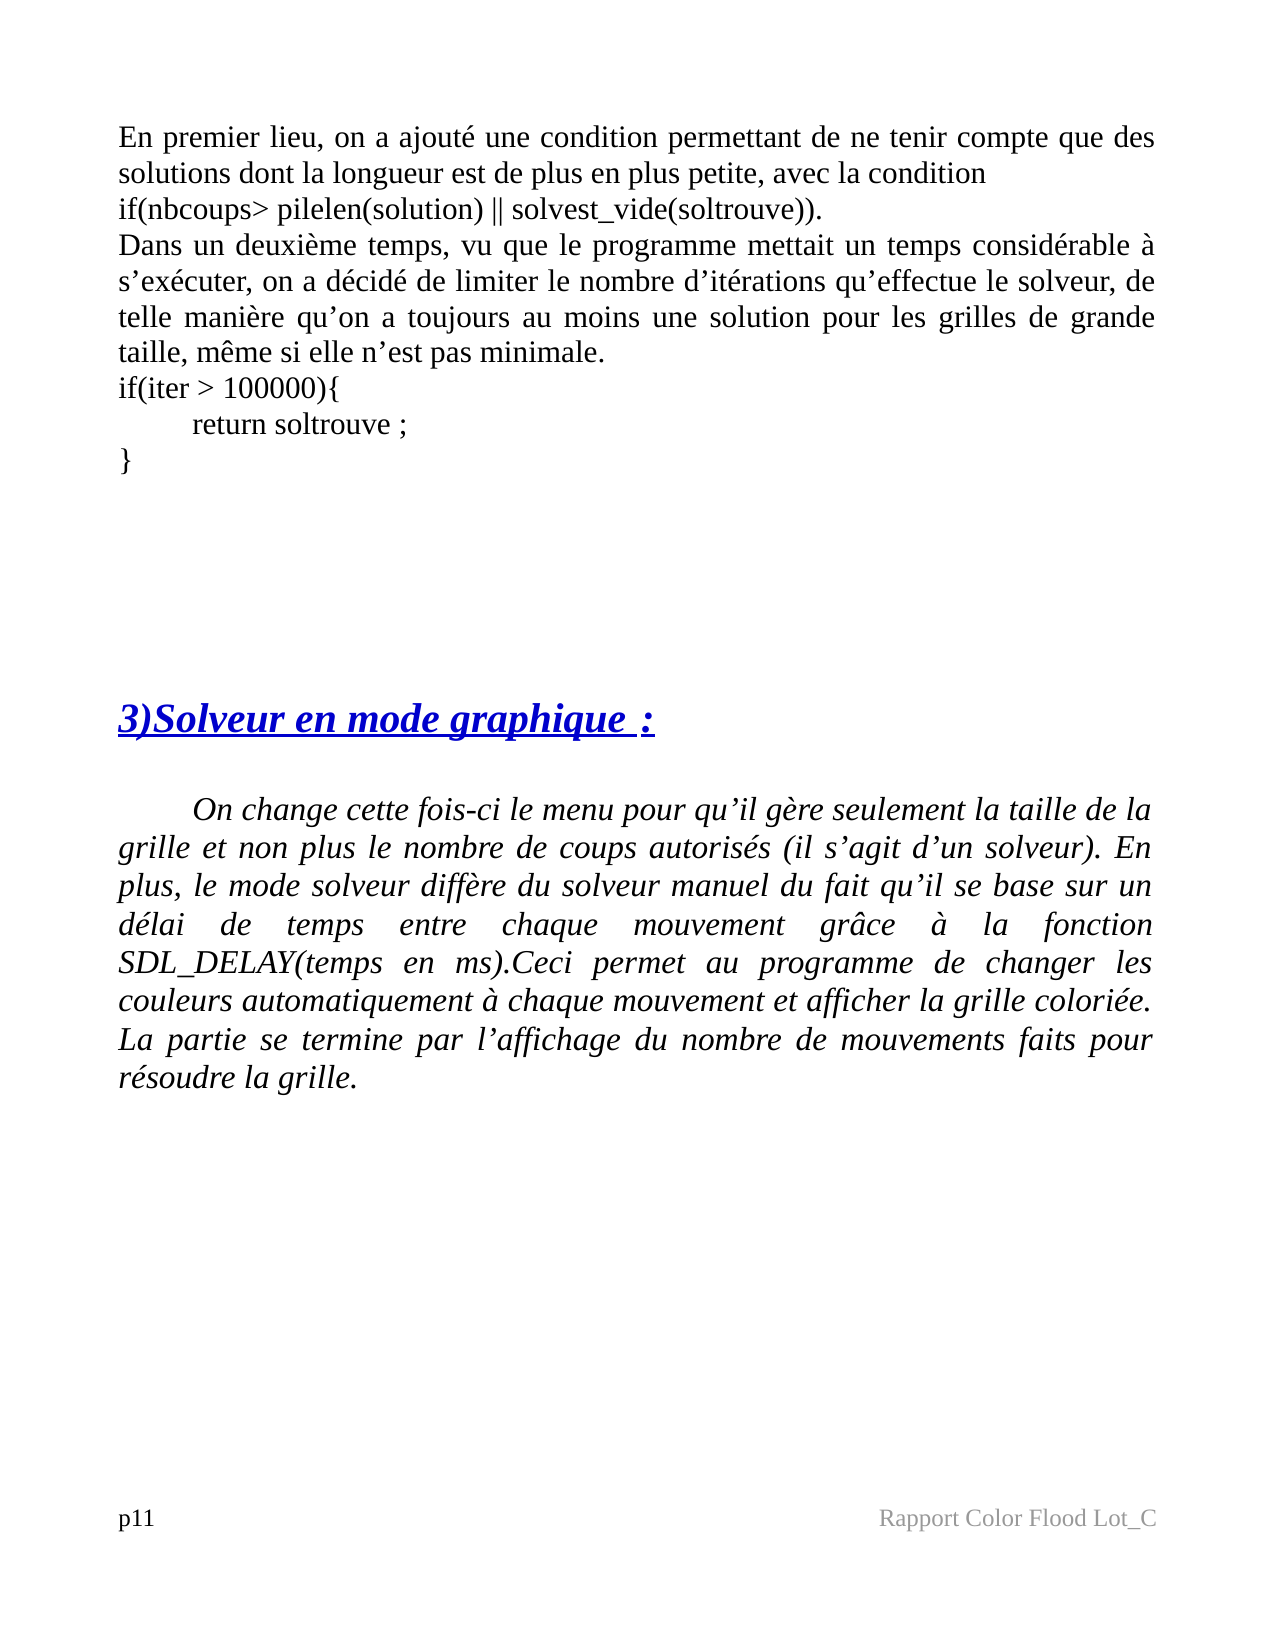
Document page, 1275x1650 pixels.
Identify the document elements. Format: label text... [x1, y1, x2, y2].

text 3)Solveur en mode graphique : [118, 693, 1157, 741]
text En premier lieu, on a ajouté une condition permettant de ne tenir compte que des solutions dont la longueur est de plus en plus petite, avec la condition [118, 118, 1157, 190]
text On change cette fois-ci le menu pour qu’il gère seulement la taille de la grille et non plus le nombre de coups autorisés (il s’agit d’un solveur). En plus, le mode solveur diffère du solveur manuel du fait qu’il se base sur un délai de temps entre chaque mouvement grâce à la fonction SDL_DELAY(temps en ms).Ceci permet au programme de changer les couleurs automatiquement à chaque mouvement et afficher la grille coloriée. La partie se termine par l’affichage du nombre de mouvements faits pour résoudre la grille. [118, 789, 1157, 1096]
text if(iter > 100000){ [118, 370, 1157, 406]
text if(nbcoups> pilelen(solution) || solvest_vide(soltrouve)). [118, 190, 1157, 226]
text return soltrouve ; [118, 406, 1157, 442]
text } [118, 442, 1157, 477]
text Dans un deuxième temps, vu que le programme mettait un temps considérable à s’exécuter, on a décidé de limiter le nombre d’itérations qu’effectue le solveur, de telle manière qu’on a toujours au moins une solution pour les grilles de grande taille, même si elle n’est pas minimale. [118, 226, 1157, 370]
